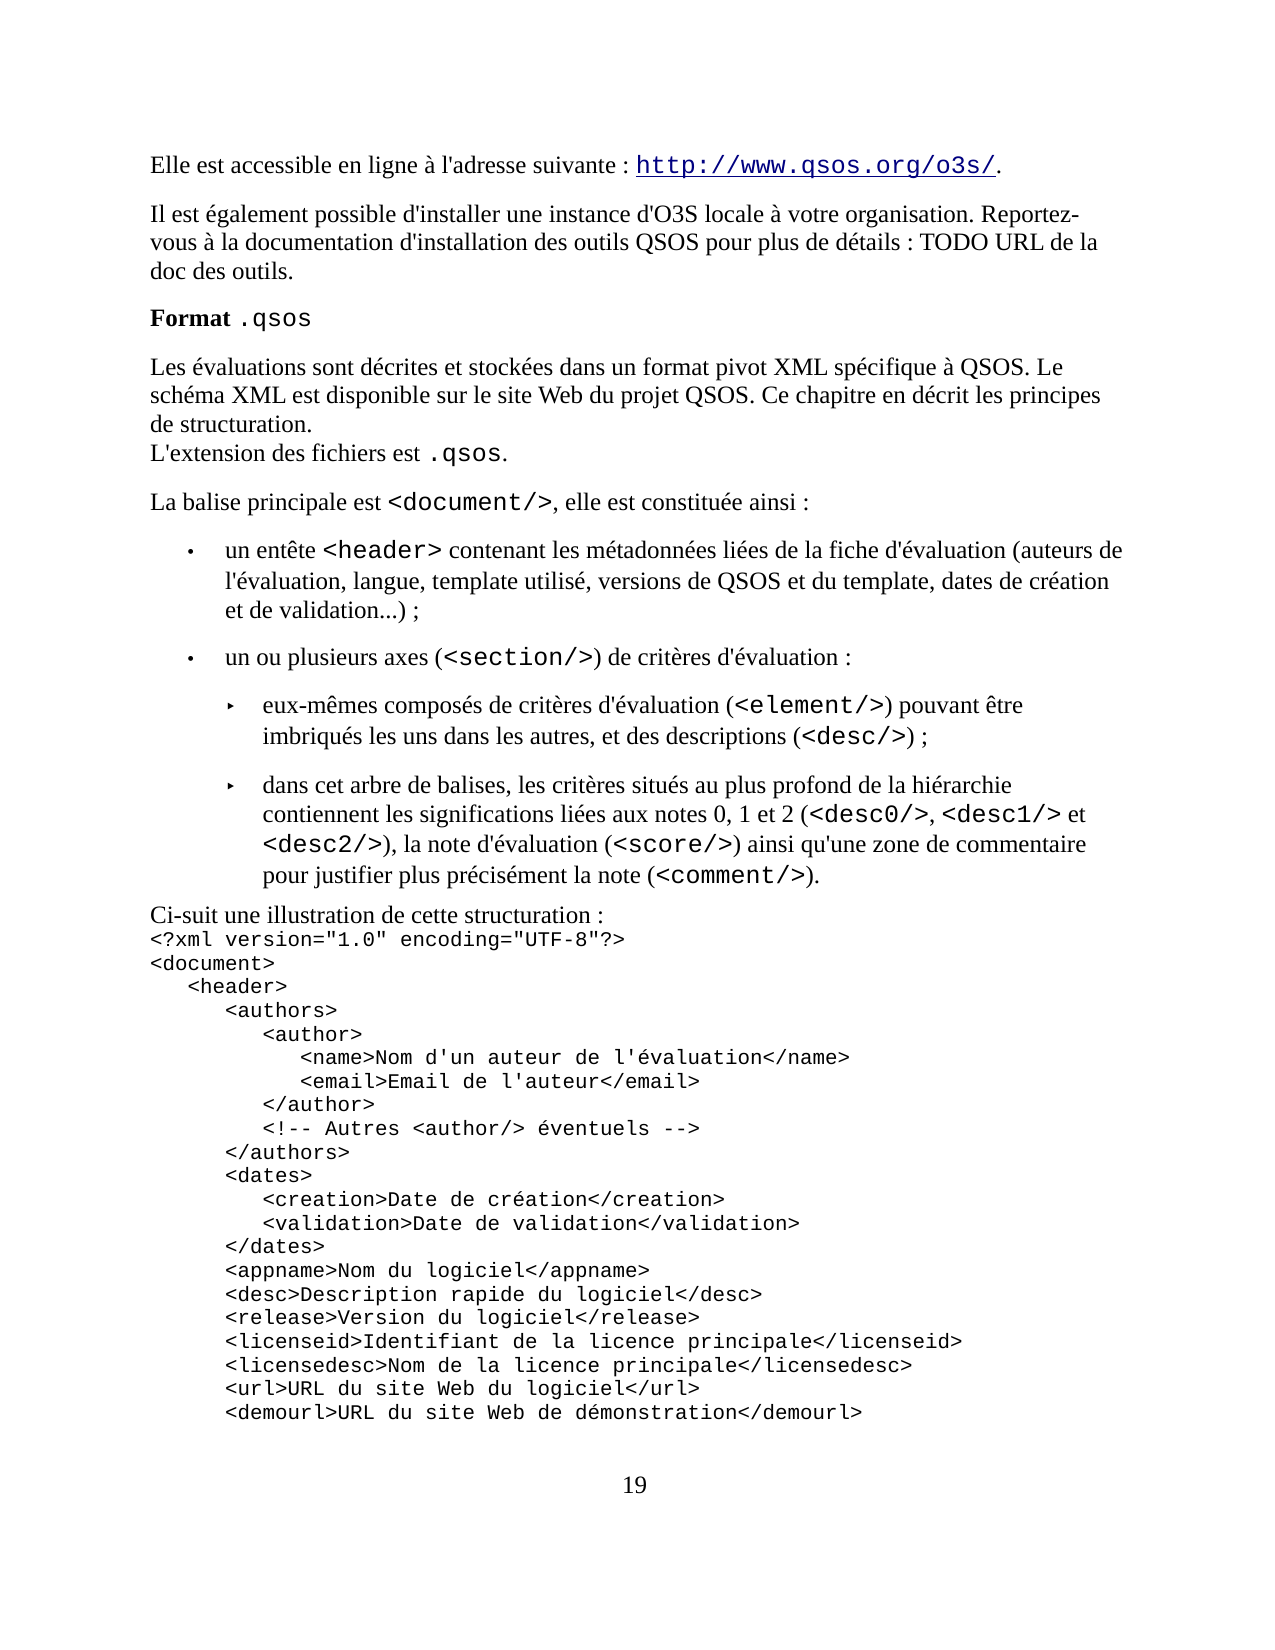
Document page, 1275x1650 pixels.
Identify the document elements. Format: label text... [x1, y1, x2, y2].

text <validation>Date de validation</validation> [150, 1213, 1125, 1236]
text <release>Version du logiciel</release> [150, 1307, 1125, 1331]
text <header> [150, 976, 1125, 1000]
text La balise principale est <document/>, elle est constituée ainsi : [150, 487, 1125, 517]
text <author> [150, 1023, 1125, 1047]
text Les évaluations sont décrites et stockées dans un format pivot XML spécifique à QSOS. Le schéma XML est disponible sur le site Web du projet QSOS. Ce chapitre en décrit les principes de structuration. L'extension des fichiers est .qsos. [150, 352, 1125, 469]
text <dates> [150, 1165, 1125, 1189]
list un ou plusieurs axes (<section/>) de critères d'évaluation : [187, 642, 1125, 672]
text <?xml version="1.0" encoding="UTF-8"?> [150, 929, 1125, 953]
list eux-mêmes composés de critères d'évaluation (<element/>) pouvant être imbriqués les uns dans les autres, et des descriptions (<desc/>) ; [225, 690, 1125, 752]
text <licenseid>Identifiant de la licence principale</licenseid> [150, 1331, 1125, 1354]
text Ci-suit une illustration de cette structuration : [150, 900, 1125, 929]
text </dates> [150, 1236, 1125, 1260]
text Elle est accessible en ligne à l'adresse suivante : http://www.qsos.org/o3s/. [150, 150, 1125, 181]
list dans cet arbre de balises, les critères situés au plus profond de la hiérarchie contiennent les significations liées aux notes 0, 1 et 2 (<desc0/>, <desc1/> et <desc2/>), la note d'évaluation (<score/>) ainsi qu'une zone de commentaire pour justifier plus précisément la note (<comment/>). [225, 770, 1125, 891]
text <!-- Autres <author/> éventuels --> [150, 1118, 1125, 1142]
text <email>Email de l'auteur</email> [150, 1071, 1125, 1094]
text <document> [150, 953, 1125, 976]
text <url>URL du site Web du logiciel</url> [150, 1378, 1125, 1402]
text <desc>Description rapide du logiciel</desc> [150, 1284, 1125, 1307]
text <demourl>URL du site Web de démonstration</demourl> [150, 1402, 1125, 1426]
text <authors> [150, 1000, 1125, 1023]
text </authors> [150, 1142, 1125, 1165]
text Il est également possible d'installer une instance d'O3S locale à votre organisation. Reportez-vous à la documentation d'installation des outils QSOS pour plus de détails : TODO URL de la doc des outils. [150, 199, 1125, 285]
text <licensedesc>Nom de la licence principale</licensedesc> [150, 1354, 1125, 1378]
text <creation>Date de création</creation> [150, 1189, 1125, 1213]
text <appname>Nom du logiciel</appname> [150, 1260, 1125, 1284]
list un entête <header> contenant les métadonnées liées de la fiche d'évaluation (auteurs de l'évaluation, langue, template utilisé, versions de QSOS et du template, dates de création et de validation...) ; [187, 535, 1125, 624]
text Format .qsos [150, 303, 1125, 334]
text </author> [150, 1094, 1125, 1118]
text <name>Nom d'un auteur de l'évaluation</name> [150, 1047, 1125, 1071]
